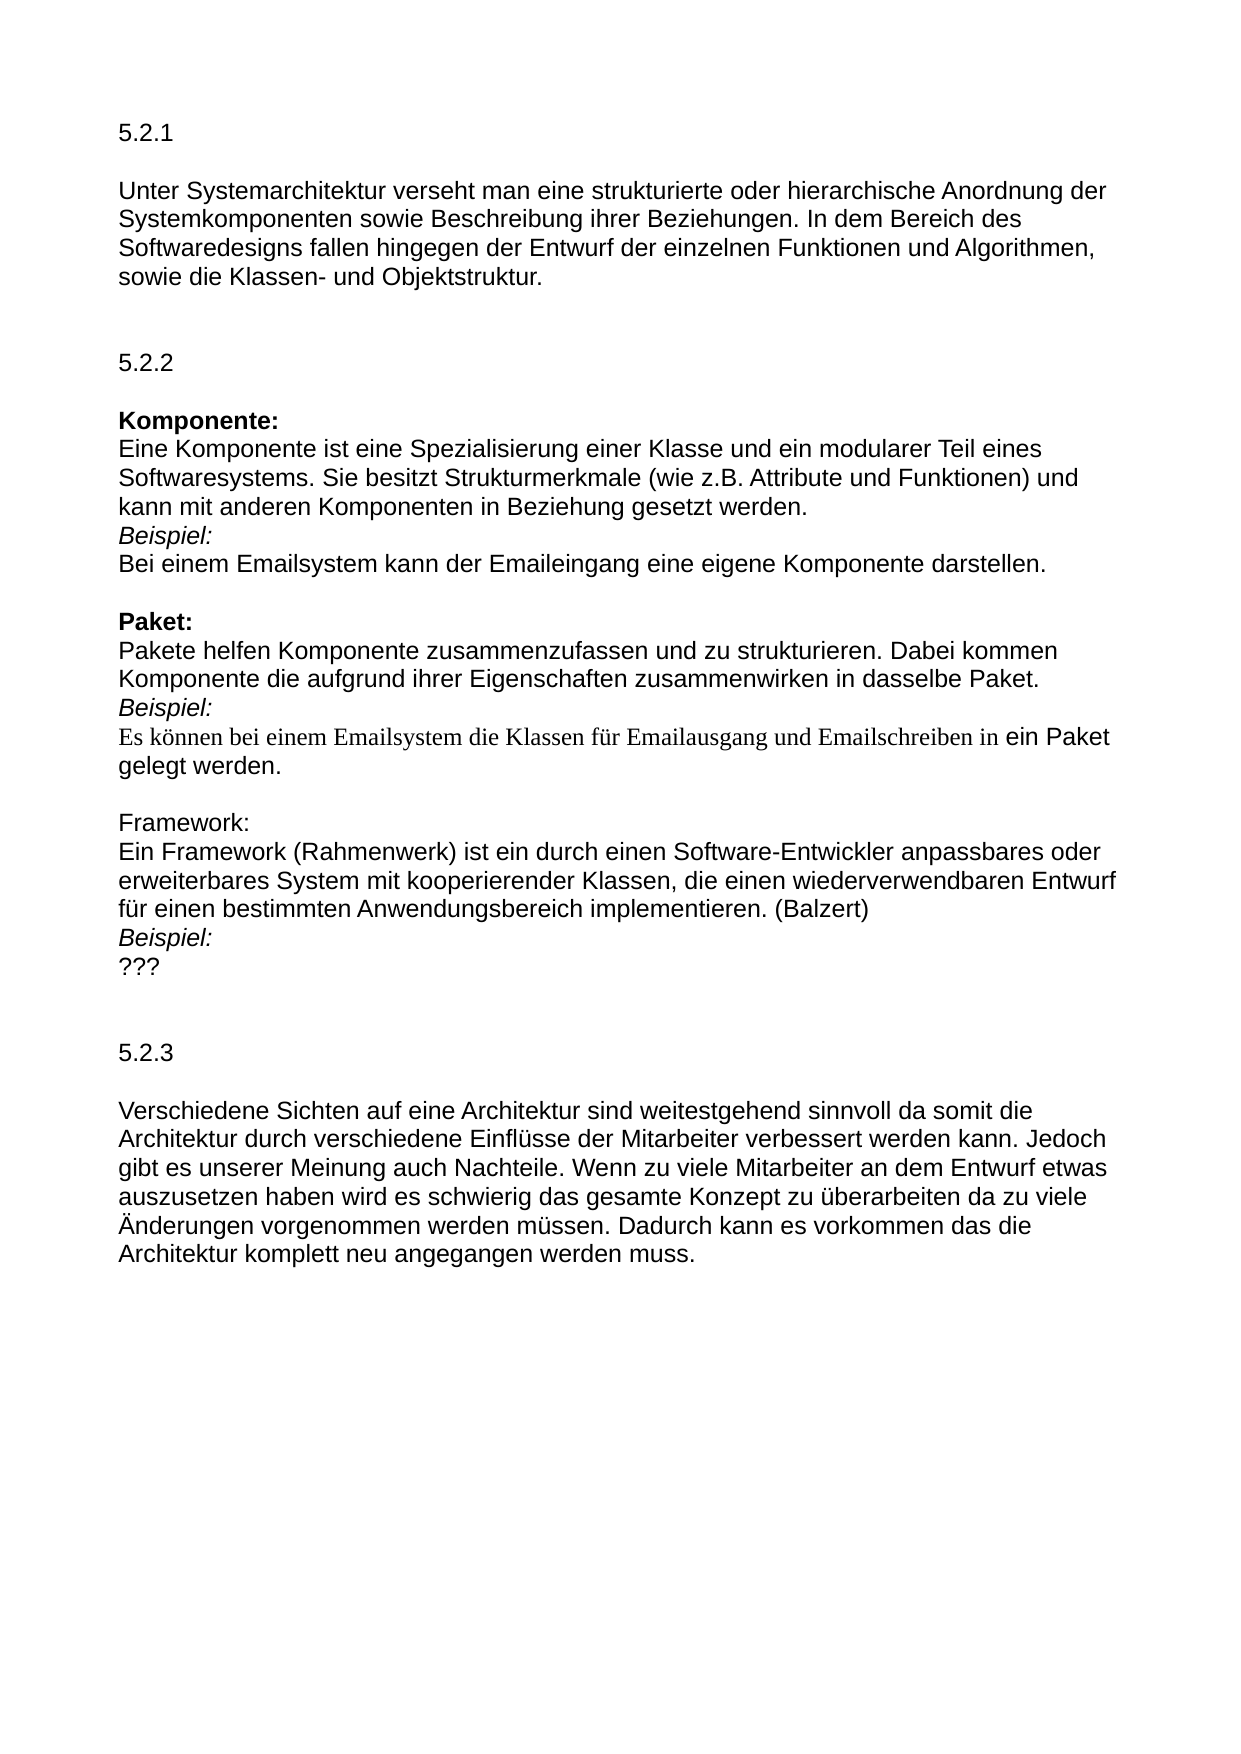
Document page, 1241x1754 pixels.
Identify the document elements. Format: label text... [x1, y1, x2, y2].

text Pakete helfen Komponente zusammenzufassen und zu strukturieren. Dabei kommen Komponente die aufgrund ihrer Eigenschaften zusammenwirken in dasselbe Paket. [118, 636, 1122, 693]
text Es können bei einem Emailsystem die Klassen für Emailausgang und Emailschreiben in ein Paket gelegt werden. [118, 722, 1122, 779]
text Paket: [118, 607, 1122, 636]
text Komponente: [118, 406, 1122, 434]
text Beispiel: [118, 693, 1122, 722]
text ??? [118, 952, 1122, 981]
text Verschiedene Sichten auf eine Architektur sind weitestgehend sinnvoll da somit die Architektur durch verschiedene Einflüsse der Mitarbeiter verbessert werden kann. Jedoch gibt es unserer Meinung auch Nachteile. Wenn zu viele Mitarbeiter an dem Entwurf etwas auszusetzen haben wird es schwierig das gesamte Konzept zu überarbeiten da zu viele Änderungen vorgenommen werden müssen. Dadurch kann es vorkommen das die Architektur komplett neu angegangen werden muss. [118, 1096, 1122, 1268]
text Bei einem Emailsystem kann der Emaileingang eine eigene Komponente darstellen. [118, 549, 1122, 578]
text Eine Komponente ist eine Spezialisierung einer Klasse und ein modularer Teil eines Softwaresystems. Sie besitzt Strukturmerkmale (wie z.B. Attribute und Funktionen) und kann mit anderen Komponenten in Beziehung gesetzt werden. [118, 434, 1122, 521]
text 5.2.1 [118, 118, 1122, 147]
text 5.2.3 [118, 1038, 1122, 1067]
text Beispiel: [118, 923, 1122, 952]
text Framework: [118, 808, 1122, 837]
text Beispiel: [118, 521, 1122, 549]
text 5.2.2 [118, 348, 1122, 377]
text Unter Systemarchitektur verseht man eine strukturierte oder hierarchische Anordnung der Systemkomponenten sowie Beschreibung ihrer Beziehungen. In dem Bereich des Softwaredesigns fallen hingegen der Entwurf der einzelnen Funktionen und Algorithmen, sowie die Klassen- und Objektstruktur. [118, 176, 1122, 291]
text Ein Framework (Rahmenwerk) ist ein durch einen Software-Entwickler anpassbares oder erweiterbares System mit kooperierender Klassen, die einen wiederverwendbaren Entwurf für einen bestimmten Anwendungsbereich implementieren. (Balzert) [118, 837, 1122, 923]
